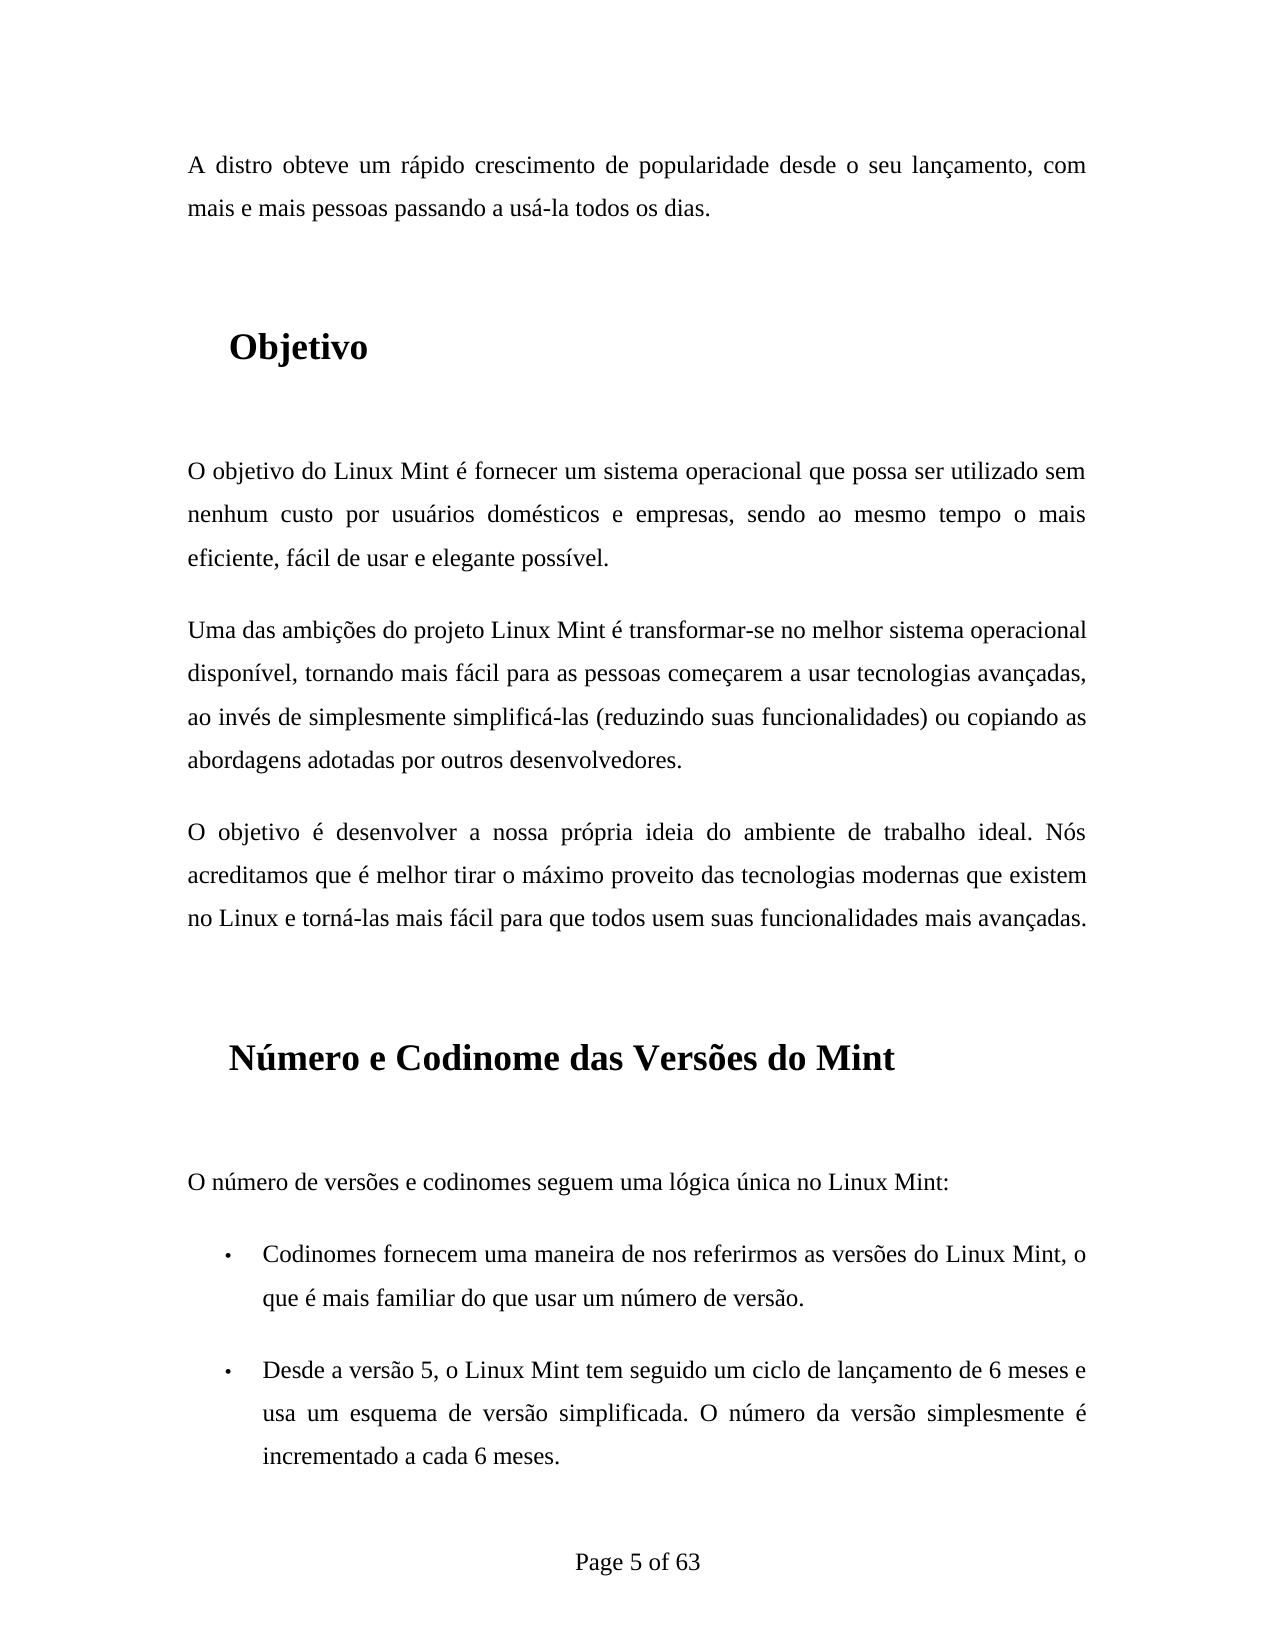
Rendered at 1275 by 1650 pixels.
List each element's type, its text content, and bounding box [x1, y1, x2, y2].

text Uma das ambições do projeto Linux Mint é transformar-se no melhor sistema operacional disponível, tornando mais fácil para as pessoas começarem a usar tecnologias avançadas, ao invés de simplesmente simplificá-las (reduzindo suas funcionalidades) ou copiando as abordagens adotadas por outros desenvolvedores. [187, 615, 1087, 773]
subtitle Número e Codinome das Versões do Mint [187, 1035, 1087, 1078]
list O número de versões e codinomes seguem uma lógica única no Linux Mint: [150, 1167, 1087, 1196]
text O objetivo do Linux Mint é fornecer um sistema operacional que possa ser utilizado sem nenhum custo por usuários domésticos e empresas, sendo ao mesmo tempo o mais eficiente, fácil de usar e elegante possível. [187, 456, 1087, 571]
list Codinomes fornecem uma maneira de nos referirmos as versões do Linux Mint, o que é mais familiar do que usar um número de versão. [225, 1239, 1087, 1311]
text O objetivo é desenvolver a nossa própria ideia do ambiente de trabalho ideal. Nós acreditamos que é melhor tirar o máximo proveito das tecnologias modernas que existem no Linux e torná-las mais fácil para que todos usem suas funcionalidades mais avançadas. [187, 817, 1087, 932]
subtitle Objetivo [187, 325, 1087, 368]
list Desde a versão 5, o Linux Mint tem seguido um ciclo de lançamento de 6 meses e usa um esquema de versão simplificada. O número da versão simplesmente é incrementado a cada 6 meses. [225, 1355, 1087, 1470]
text A distro obteve um rápido crescimento de popularidade desde o seu lançamento, com mais e mais pessoas passando a usá-la todos os dias. [187, 150, 1087, 222]
